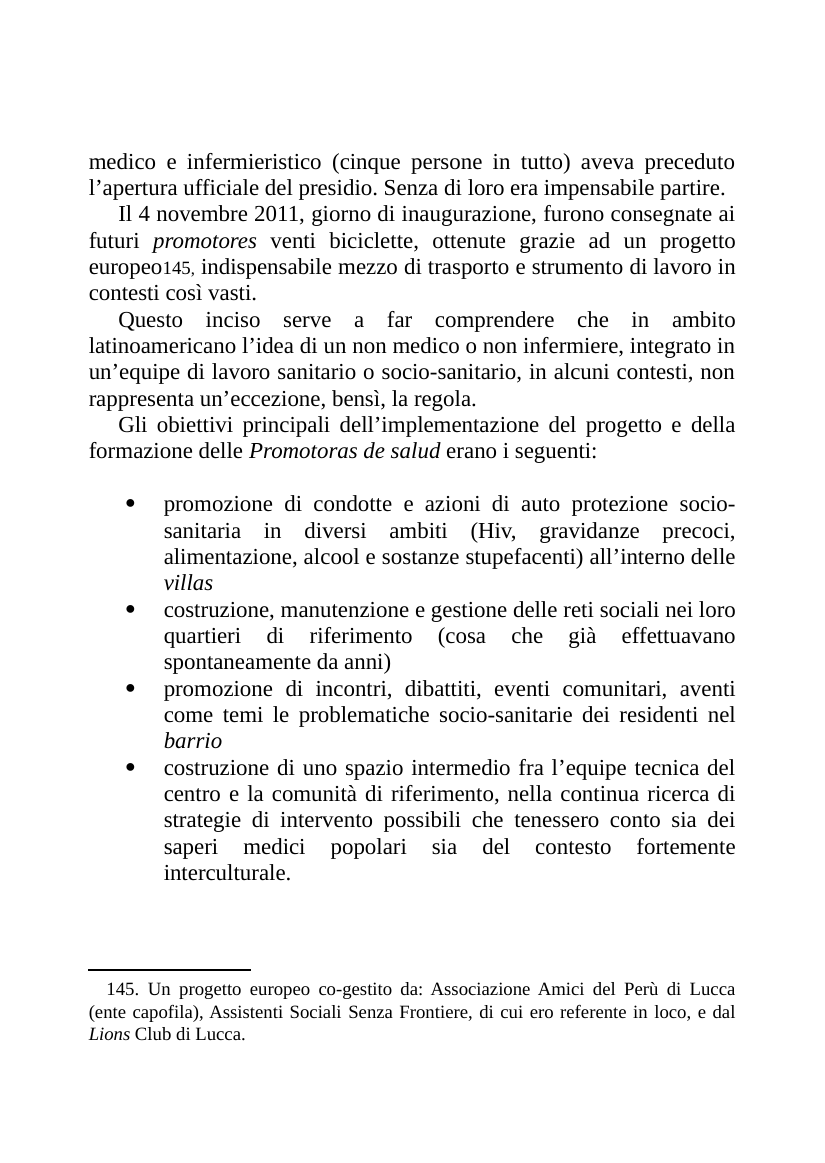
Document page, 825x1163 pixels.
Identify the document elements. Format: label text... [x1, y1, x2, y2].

list costruzione, manutenzione e gestione delle reti sociali nei loro quartieri di riferimento (cosa che già effettuavano spontaneamente da anni) [126, 596, 736, 675]
text Questo inciso serve a far comprendere che in ambito latinoamericano l’idea di un non medico o non infermiere, integrato in un’equipe di lavoro sanitario o socio-sanitario, in alcuni contesti, non rappresenta un’eccezione, bensì, la regola. [88, 306, 736, 411]
list costruzione di uno spazio intermedio fra l’equipe tecnica del centro e la comunità di riferimento, nella continua ricerca di strategie di intervento possibili che tenessero conto sia dei saperi medici popolari sia del contesto fortemente interculturale. [126, 754, 736, 886]
list promozione di incontri, dibattiti, eventi comunitari, aventi come temi le problematiche socio-sanitarie dei residenti nel barrio [126, 675, 736, 754]
list promozione di condotte e azioni di auto protezione socio-sanitaria in diversi ambiti (Hiv, gravidanze precoci, alimentazione, alcool e sostanze stupefacenti) all’interno delle villas [126, 490, 736, 596]
text Un progetto europeo co-gestito da: Associazione Amici del Perù di Lucca (ente capofila), Assistenti Sociali Senza Frontiere, di cui ero referente in loco, e dal Lions Club di Lucca. [88, 976, 736, 1044]
text medico e infermieristico (cinque persone in tutto) aveva preceduto l’apertura ufficiale del presidio. Senza di loro era impensabile partire. [88, 148, 736, 200]
text Il 4 novembre 2011, giorno di inaugurazione, furono consegnate ai futuri promotores venti biciclette, ottenute grazie ad un progetto europeo, indispensabile mezzo di trasporto e strumento di lavoro in contesti così vasti. [88, 200, 736, 306]
text Gli obiettivi principali dell’implementazione del progetto e della formazione delle Promotoras de salud erano i seguenti: [88, 411, 736, 464]
